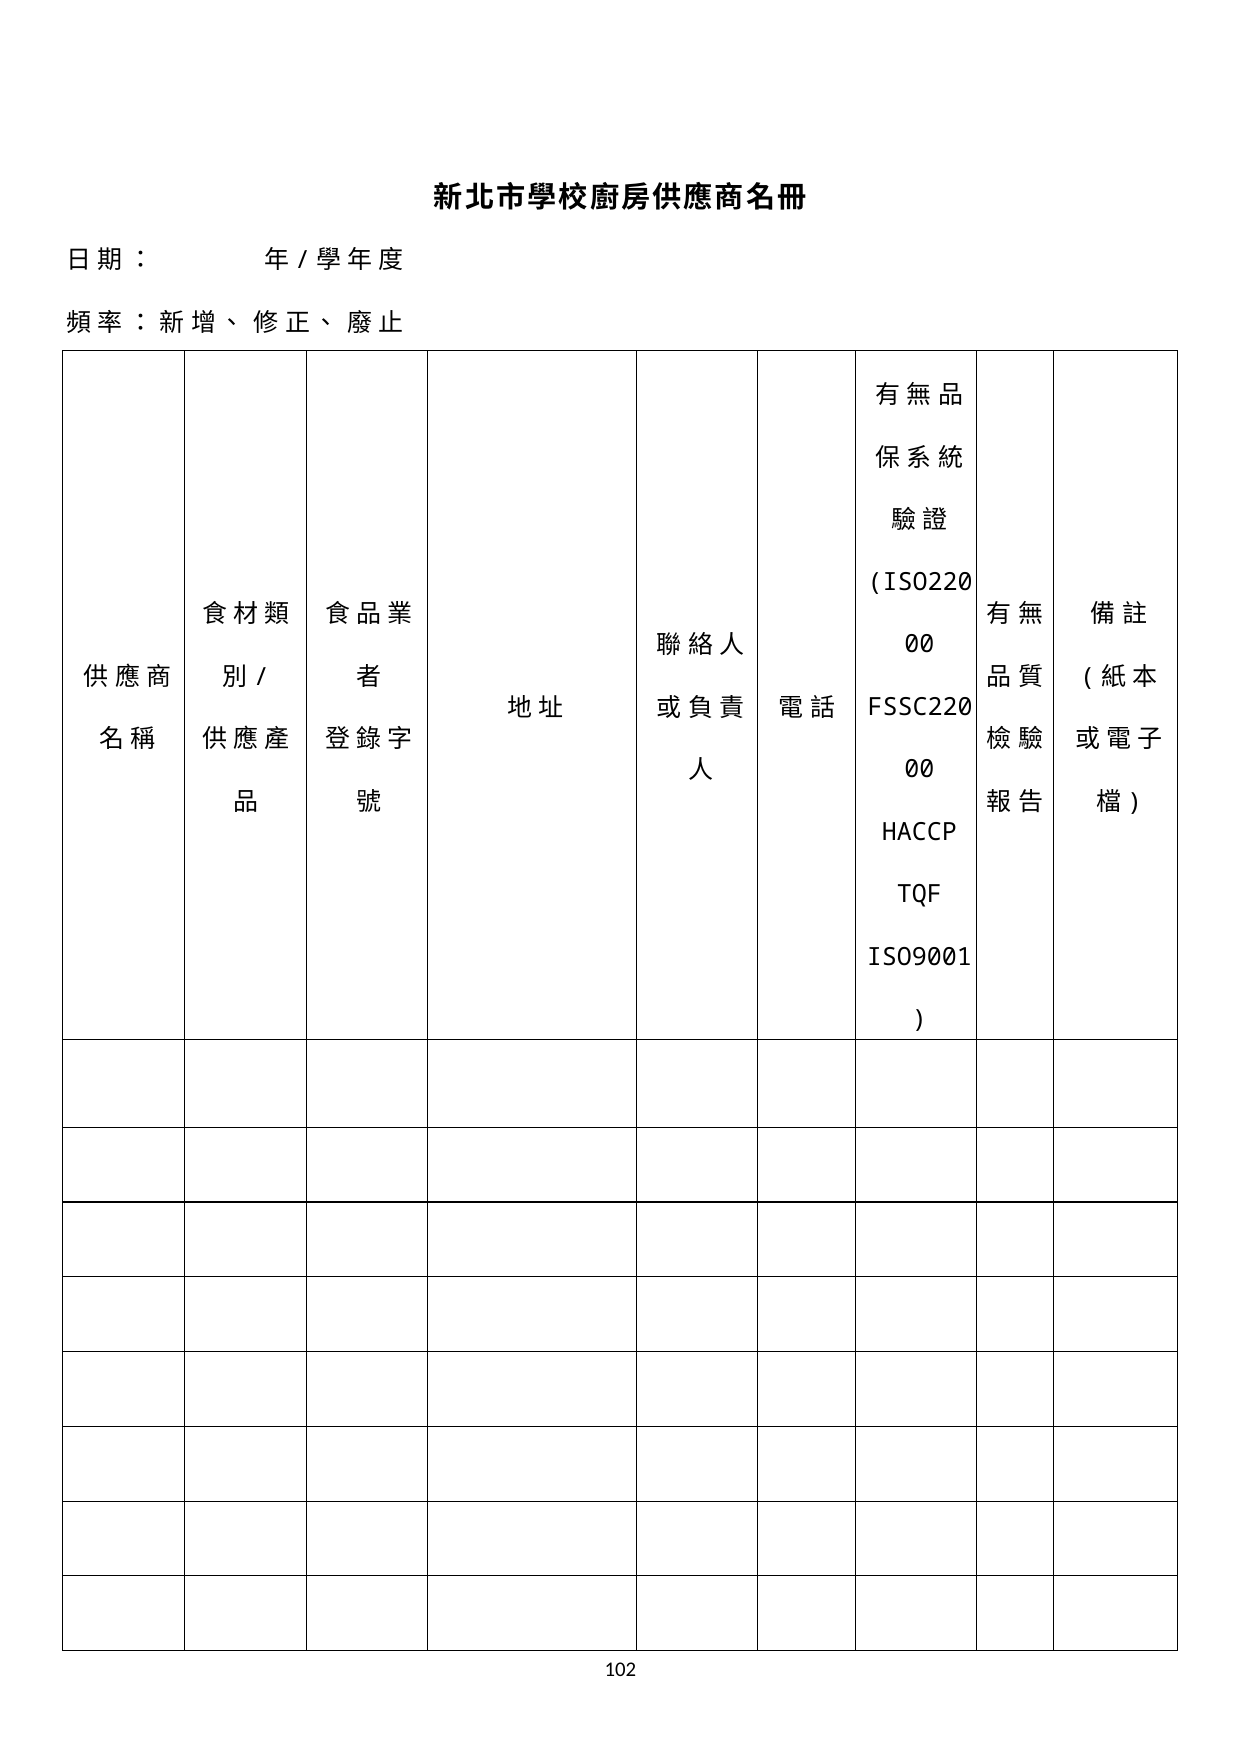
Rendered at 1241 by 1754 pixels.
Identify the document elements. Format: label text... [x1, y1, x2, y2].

table_cell [1054, 1277, 1177, 1351]
table_cell [63, 1040, 184, 1127]
table_cell [1054, 1352, 1177, 1426]
table_header 食品業者 登錄字號 [307, 351, 427, 1039]
table_cell [637, 1576, 757, 1650]
table_cell [307, 1502, 427, 1575]
table_cell [977, 1502, 1053, 1575]
table_cell [637, 1040, 757, 1127]
table_cell [758, 1203, 855, 1276]
table_cell [307, 1203, 427, 1276]
table_cell [185, 1502, 306, 1575]
table_header 聯絡人或負責人 [637, 351, 757, 1039]
table_cell [856, 1352, 976, 1426]
table_cell [758, 1427, 855, 1501]
table_cell [428, 1427, 636, 1501]
table_cell [185, 1128, 306, 1201]
table_cell [428, 1040, 636, 1127]
table_cell [63, 1427, 184, 1501]
table_cell [637, 1203, 757, 1276]
table_cell [758, 1352, 855, 1426]
table_cell [758, 1277, 855, 1351]
table_cell [63, 1352, 184, 1426]
table_cell [307, 1128, 427, 1201]
table_cell [856, 1502, 976, 1575]
table_cell [758, 1040, 855, 1127]
table_cell [185, 1277, 306, 1351]
table_cell [1054, 1040, 1177, 1127]
table_cell [185, 1576, 306, 1650]
table_cell [977, 1576, 1053, 1650]
table_cell [758, 1502, 855, 1575]
table_header 有無品保系統驗證(ISO22000 FSSC22000 HACCP TQF ISO9001 ) [856, 351, 976, 1039]
table_cell [856, 1277, 976, 1351]
table_cell [856, 1203, 976, 1276]
table_cell [307, 1576, 427, 1650]
table_cell [637, 1128, 757, 1201]
table_cell [637, 1502, 757, 1575]
table_cell [758, 1576, 855, 1650]
table_cell [185, 1352, 306, 1426]
table_cell [758, 1128, 855, 1201]
table_cell [63, 1128, 184, 1201]
table_header 電話 [758, 351, 855, 1039]
table_cell [63, 1277, 184, 1351]
table_cell [428, 1203, 636, 1276]
table_cell [185, 1040, 306, 1127]
table_cell [1054, 1502, 1177, 1575]
table_header 食材類別/ 供應產品 [185, 351, 306, 1039]
table_cell [63, 1203, 184, 1276]
table_header 備註 (紙本或電子檔) [1054, 351, 1177, 1039]
table_cell [185, 1203, 306, 1276]
table_cell [307, 1040, 427, 1127]
table_cell [1054, 1576, 1177, 1650]
table_header 供應商名稱 [63, 351, 184, 1039]
table_cell [307, 1352, 427, 1426]
table_cell [1054, 1128, 1177, 1201]
table_cell [856, 1128, 976, 1201]
table_cell [307, 1427, 427, 1501]
table_cell [1054, 1203, 1177, 1276]
table_cell [977, 1128, 1053, 1201]
text 日期： 年/學年度 頻率：新增、修正、廢止 [63, 216, 1177, 341]
table_cell [428, 1128, 636, 1201]
table_cell [63, 1576, 184, 1650]
table_header 有無品質檢驗報告 [977, 351, 1053, 1039]
table_cell [977, 1352, 1053, 1426]
table_cell [637, 1427, 757, 1501]
table_cell [185, 1427, 306, 1501]
table_cell [428, 1277, 636, 1351]
table_header 地址 [428, 351, 636, 1039]
table_cell [307, 1277, 427, 1351]
table_cell [977, 1040, 1053, 1127]
table_cell [637, 1277, 757, 1351]
table_cell [428, 1352, 636, 1426]
table_cell [977, 1203, 1053, 1276]
table_cell [856, 1040, 976, 1127]
table_cell [856, 1576, 976, 1650]
table_cell [428, 1502, 636, 1575]
table_cell [1054, 1427, 1177, 1501]
table_cell [637, 1352, 757, 1426]
subtitle 新北市學校廚房供應商名冊 [63, 153, 1177, 216]
table_cell [856, 1427, 976, 1501]
table_cell [428, 1576, 636, 1650]
table_cell [977, 1427, 1053, 1501]
table_cell [977, 1277, 1053, 1351]
table_cell [63, 1502, 184, 1575]
